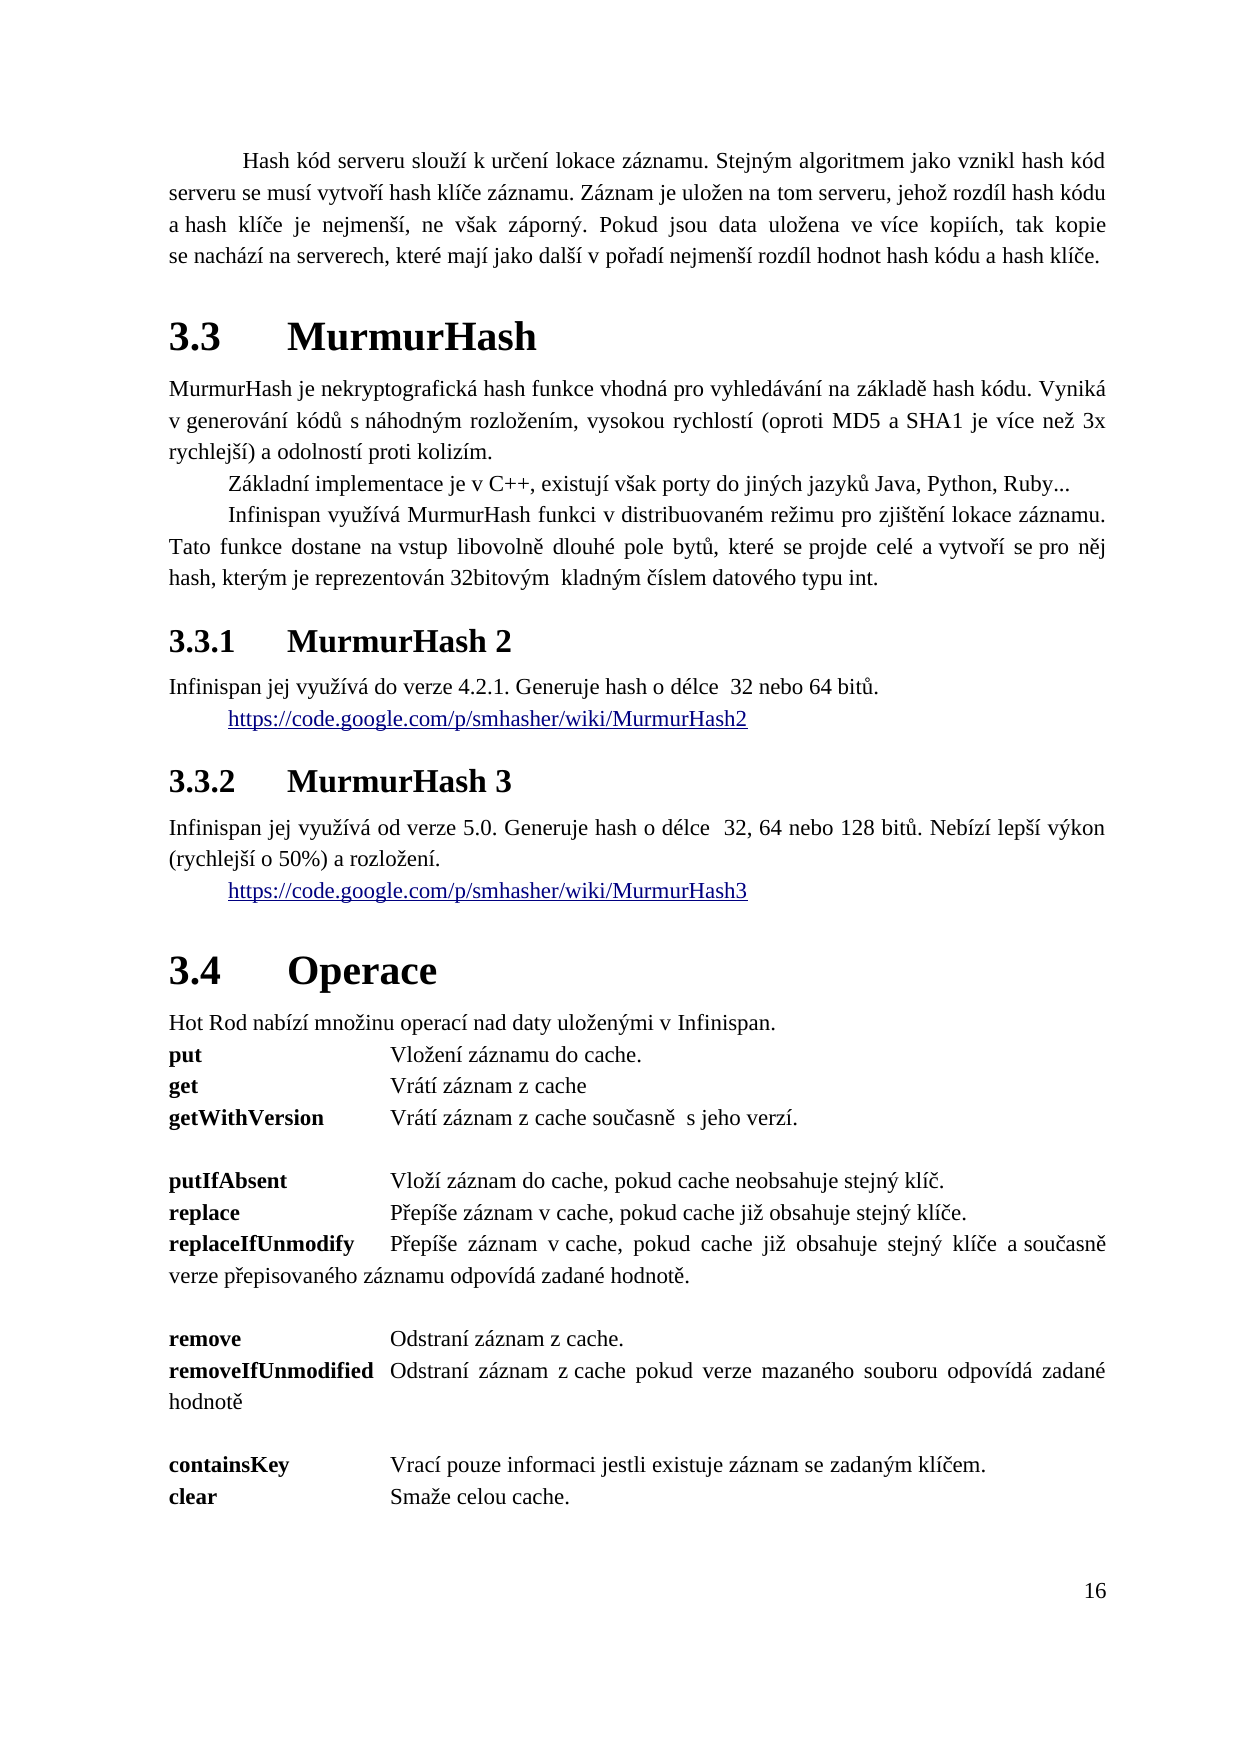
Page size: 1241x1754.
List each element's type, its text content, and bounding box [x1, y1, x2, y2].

text put Vložení záznamu do cache. [169, 1041, 1106, 1067]
text get Vrátí záznam z cache [169, 1073, 1106, 1099]
text Infinispan využívá MurmurHash funkci v distribuovaném režimu pro zjištění lokace záznamu. Tato funkce dostane na vstup libovolně dlouhé pole bytů, které se projde celé a vytvoří se pro něj hash, kterým je reprezentován 32bitovým kladným číslem datového typu int. [169, 501, 1106, 591]
text getWithVersion Vrátí záznam z cache současně s jeho verzí. [169, 1104, 1106, 1131]
text replace Přepíše záznam v cache, pokud cache již obsahuje stejný klíče. [169, 1199, 1106, 1225]
text Infinispan jej využívá do verze 4.2.1. Generuje hash o délce 32 nebo 64 bitů. [169, 673, 1106, 699]
text containsKey Vrací pouze informaci jestli existuje záznam se zadaným klíčem. [169, 1451, 1106, 1478]
text putIfAbsent Vloží záznam do cache, pokud cache neobsahuje stejný klíč. [169, 1167, 1106, 1194]
text Hot Rod nabízí množinu operací nad daty uloženými v Infinispan. [169, 1009, 1106, 1036]
text replaceIfUnmodify Přepíše záznam v cache, pokud cache již obsahuje stejný klíče a současně verze přepisovaného záznamu odpovídá zadané hodnotě. [169, 1230, 1106, 1288]
text removeIfUnmodified Odstraní záznam z cache pokud verze mazaného souboru odpovídá zadané hodnotě [169, 1357, 1106, 1414]
text Hash kód serveru slouží k určení lokace záznamu. Stejným algoritmem jako vznikl hash kód serveru se musí vytvoří hash klíče záznamu. Záznam je uložen na tom serveru, jehož rozdíl hash kódu a hash klíče je nejmenší, ne však záporný. Pokud jsou data uložena ve více kopiích, tak kopie se nachází na serverech, které mají jako další v pořadí nejmenší rozdíl hodnot hash kódu a hash klíče. [169, 148, 1106, 269]
text https://code.google.com/p/smhasher/wiki/MurmurHash3 [169, 877, 1106, 903]
subtitle Operace [169, 946, 1106, 994]
text remove Odstraní záznam z cache. [169, 1325, 1106, 1351]
subtitle MurmurHash 3 [169, 761, 1106, 800]
text clear Smaže celou cache. [169, 1483, 1106, 1509]
text https://code.google.com/p/smhasher/wiki/MurmurHash2 [169, 705, 1106, 731]
text Základní implementace je v C++, existují však porty do jiných jazyků Java, Python, Ruby... [169, 470, 1106, 496]
subtitle MurmurHash [169, 311, 1106, 359]
text Infinispan jej využívá od verze 5.0. Generuje hash o délce 32, 64 nebo 128 bitů. Nebízí lepší výkon (rychlejší o 50%) a rozložení. [169, 813, 1106, 871]
text MurmurHash je nekryptografická hash funkce vhodná pro vyhledávání na základě hash kódu. Vyniká v generování kódů s náhodným rozložením, vysokou rychlostí (oproti MD5 a SHA1 je více než 3x rychlejší) a odolností proti kolizím. [169, 375, 1106, 464]
subtitle MurmurHash 2 [169, 621, 1106, 659]
